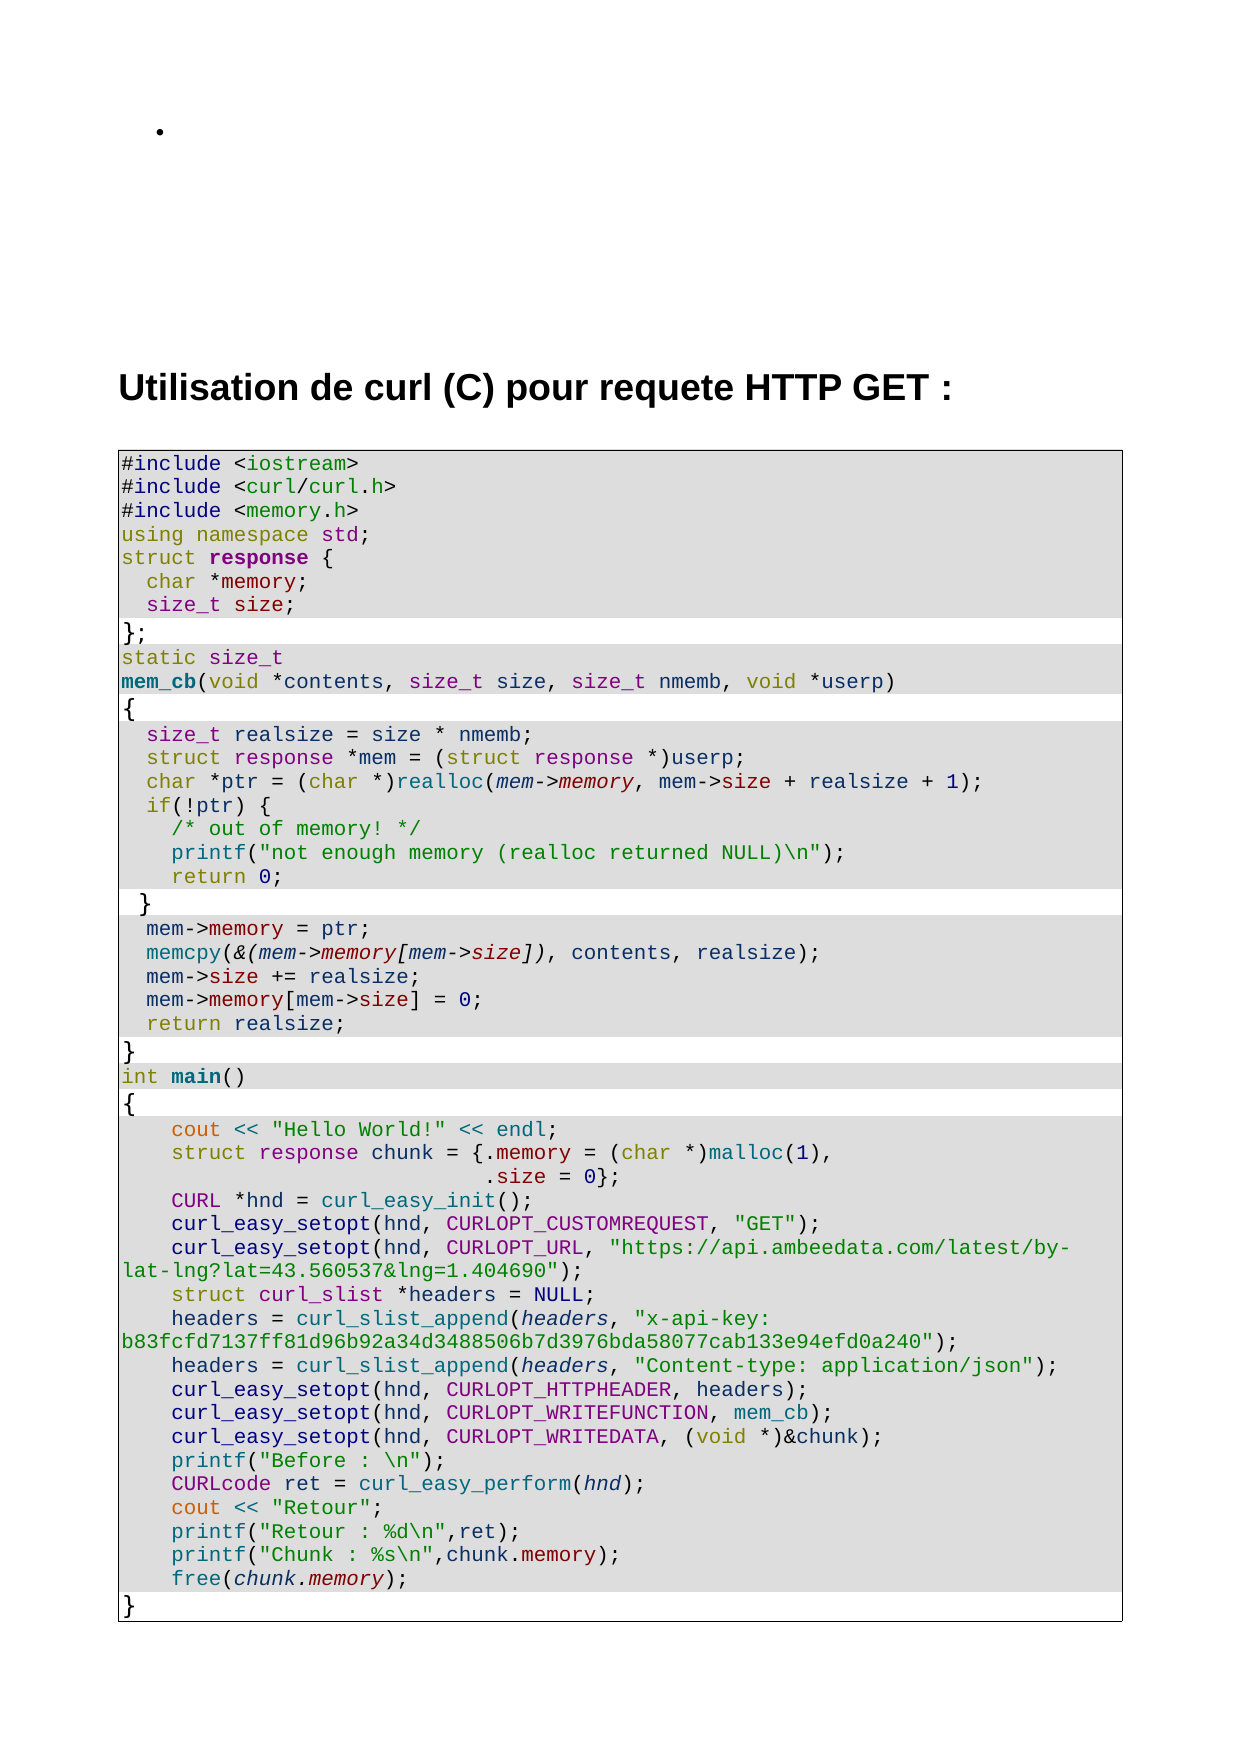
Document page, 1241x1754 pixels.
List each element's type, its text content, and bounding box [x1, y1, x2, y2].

text mem->size += realsize; [119, 963, 1122, 986]
text }; [119, 615, 1122, 644]
text } [119, 1588, 1122, 1621]
text curl_easy_setopt(hnd, CURLOPT_WRITEDATA, (void *)&chunk); [119, 1423, 1122, 1447]
text struct curl_slist *headers = NULL; [119, 1281, 1122, 1305]
text /* out of memory! */ [119, 815, 1122, 839]
text printf("Before : \n"); [119, 1447, 1122, 1470]
text size_t size; [119, 591, 1122, 615]
text #include <iostream> [119, 451, 1122, 473]
text mem_cb(void *contents, size_t size, size_t nmemb, void *userp) [119, 668, 1122, 692]
text } [119, 1034, 1122, 1063]
text memcpy(&(mem->memory[mem->size]), contents, realsize); [119, 939, 1122, 963]
subtitle Utilisation de curl (C) pour requete HTTP GET : [118, 365, 1122, 408]
text .size = 0}; [119, 1163, 1122, 1187]
text struct response *mem = (struct response *)userp; [119, 744, 1122, 768]
text return 0; [119, 863, 1122, 886]
text curl_easy_setopt(hnd, CURLOPT_URL, "https://api.ambeedata.com/latest/by-lat-lng?lat=43.560537&lng=1.404690"); [119, 1234, 1122, 1281]
text size_t realsize = size * nmemb; [119, 721, 1122, 744]
text printf("Chunk : %s\n",chunk.memory); [119, 1541, 1122, 1565]
text int main() [119, 1063, 1122, 1086]
text } [119, 886, 1122, 915]
text headers = curl_slist_append(headers, "x-api-key: b83fcfd7137ff81d96b92a34d3488506b7d3976bda58077cab133e94efd0a240"); [119, 1305, 1122, 1352]
text CURL *hnd = curl_easy_init(); [119, 1187, 1122, 1210]
text headers = curl_slist_append(headers, "Content-type: application/json"); [119, 1352, 1122, 1376]
text curl_easy_setopt(hnd, CURLOPT_CUSTOMREQUEST, "GET"); [119, 1210, 1122, 1234]
text return realsize; [119, 1010, 1122, 1034]
text cout << "Hello World!" << endl; [119, 1116, 1122, 1139]
text struct response { [119, 544, 1122, 568]
text #include <curl/curl.h> [119, 473, 1122, 497]
text free(chunk.memory); [119, 1565, 1122, 1588]
text { [119, 692, 1122, 721]
text using namespace std; [119, 521, 1122, 544]
text static size_t [119, 644, 1122, 668]
text struct response chunk = {.memory = (char *)malloc(1), [119, 1139, 1122, 1163]
text mem->memory = ptr; [119, 915, 1122, 939]
text char *memory; [119, 568, 1122, 591]
text if(!ptr) { [119, 792, 1122, 815]
text char *ptr = (char *)realloc(mem->memory, mem->size + realsize + 1); [119, 768, 1122, 792]
text CURLcode ret = curl_easy_perform(hnd); [119, 1470, 1122, 1494]
text curl_easy_setopt(hnd, CURLOPT_WRITEFUNCTION, mem_cb); [119, 1399, 1122, 1423]
text curl_easy_setopt(hnd, CURLOPT_HTTPHEADER, headers); [119, 1376, 1122, 1399]
text printf("not enough memory (realloc returned NULL)\n"); [119, 839, 1122, 863]
text #include <memory.h> [119, 497, 1122, 521]
text mem->memory[mem->size] = 0; [119, 986, 1122, 1010]
text printf("Retour : %d\n",ret); [119, 1518, 1122, 1541]
text { [119, 1086, 1122, 1116]
text cout << "Retour"; [119, 1494, 1122, 1518]
